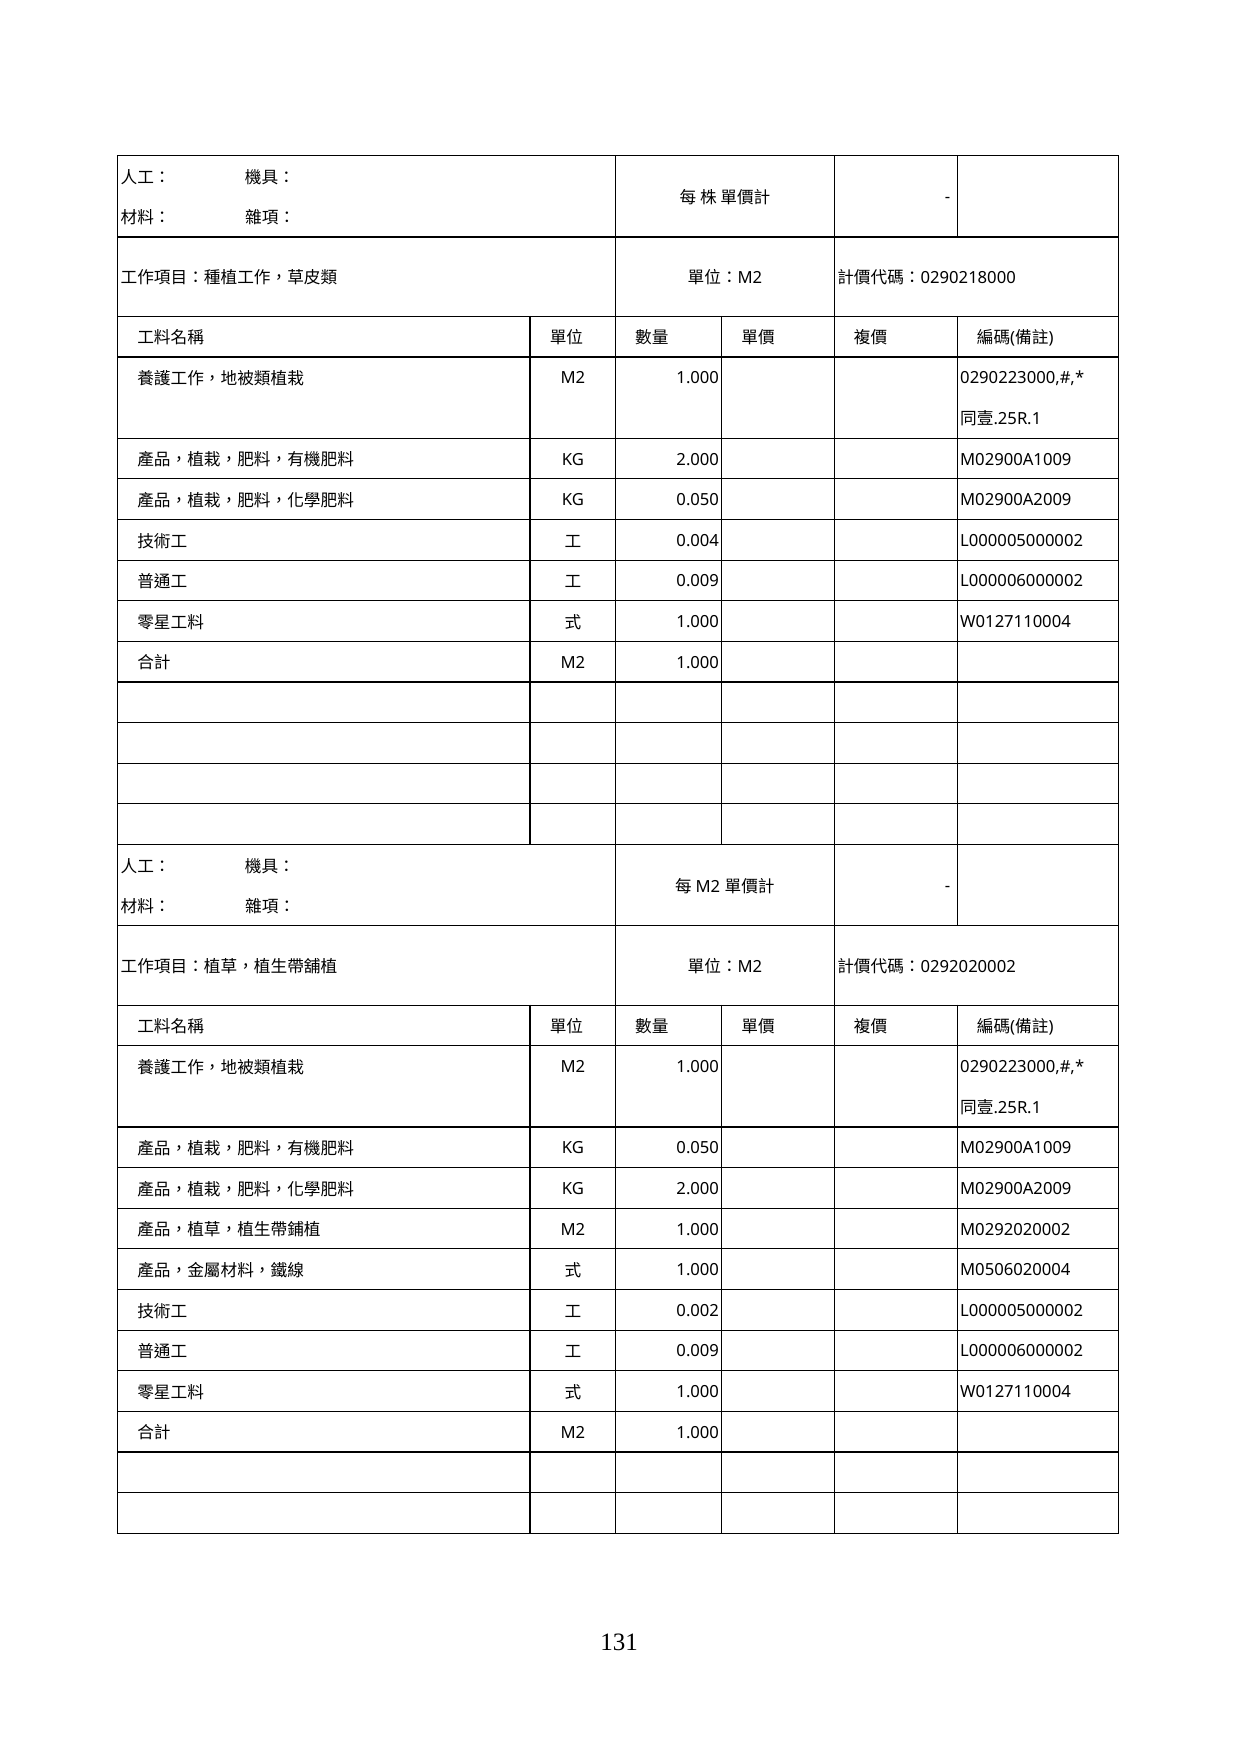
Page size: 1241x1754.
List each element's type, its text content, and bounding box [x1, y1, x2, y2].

table_cell W0127110004 [958, 1371, 1118, 1411]
table_cell 工 [531, 561, 615, 600]
table_cell 1.000 [616, 1209, 721, 1248]
table_cell [722, 520, 834, 559]
table_cell 人工： 機具： [118, 156, 615, 196]
table_cell [616, 764, 721, 803]
table_cell [616, 397, 721, 438]
table_cell KG [531, 439, 615, 478]
table_cell 式 [531, 601, 615, 641]
table_cell [835, 1209, 957, 1248]
table_cell 0.050 [616, 479, 721, 519]
table_cell [118, 764, 529, 803]
table_cell [835, 439, 957, 478]
table_cell 0.009 [616, 561, 721, 600]
table_cell [958, 1453, 1118, 1492]
table_cell [531, 723, 615, 763]
table_cell M2 [531, 642, 615, 681]
table_cell 技術工 [118, 520, 529, 559]
table_cell [616, 1453, 721, 1492]
table_cell 每 M2 單價計 [616, 845, 834, 925]
table_cell 單位 [531, 317, 615, 356]
table_cell 0290223000,#,* [958, 358, 1118, 397]
table_cell 普通工 [118, 1331, 529, 1370]
table_cell 編碼(備註) [958, 317, 1118, 356]
table_cell [722, 1086, 834, 1126]
table_cell 工 [531, 520, 615, 559]
table_cell 數量 [616, 1006, 721, 1045]
table_cell 0.002 [616, 1290, 721, 1329]
table_cell [722, 561, 834, 600]
table_cell M0506020004 [958, 1249, 1118, 1289]
table_cell 產品，植栽，肥料，化學肥料 [118, 1168, 529, 1208]
table_cell 0.009 [616, 1331, 721, 1370]
table_cell 1.000 [616, 1412, 721, 1451]
table_cell 零星工料 [118, 1371, 529, 1411]
table_cell 0.004 [616, 520, 721, 559]
table_cell [835, 1168, 957, 1208]
table_cell 1.000 [616, 358, 721, 397]
table_cell 工 [531, 1290, 615, 1329]
table_cell [835, 1249, 957, 1289]
table_cell [616, 683, 721, 722]
table_cell [616, 804, 721, 844]
table_cell 工作項目：植草，植生帶舖植 [118, 926, 615, 1004]
table_cell [835, 1493, 957, 1533]
table_cell [118, 1493, 529, 1533]
table_cell 複價 [835, 317, 957, 356]
table_cell [616, 1493, 721, 1533]
table_cell 工料名稱 [118, 1006, 529, 1045]
table_cell 1.000 [616, 642, 721, 681]
table_cell 同壹.25R.1 [958, 1086, 1118, 1126]
table_cell [958, 764, 1118, 803]
table_cell L000006000002 [958, 1331, 1118, 1370]
table_cell [835, 397, 957, 438]
table_cell 編碼(備註) [958, 1006, 1118, 1045]
table_cell 單位：M2 [616, 926, 834, 1004]
table_cell [722, 1209, 834, 1248]
table_cell [531, 804, 615, 844]
table_cell [722, 1371, 834, 1411]
table_cell [616, 1086, 721, 1126]
table_cell M2 [531, 1412, 615, 1451]
table_cell 2.000 [616, 1168, 721, 1208]
table_cell [118, 723, 529, 763]
table_cell 單位：M2 [616, 238, 834, 316]
table_cell [835, 1331, 957, 1370]
table_cell 複價 [835, 1006, 957, 1045]
table_cell KG [531, 1128, 615, 1167]
table_cell [722, 358, 834, 397]
table_cell 計價代碼：0292020002 [835, 926, 1118, 1004]
table_cell M02900A2009 [958, 479, 1118, 519]
table_cell [958, 683, 1118, 722]
table_cell 材料： 雜項： [118, 196, 615, 236]
table_cell KG [531, 1168, 615, 1208]
table_cell 產品，植栽，肥料，有機肥料 [118, 1128, 529, 1167]
table_cell [722, 1249, 834, 1289]
table_cell [722, 723, 834, 763]
table_cell [722, 1128, 834, 1167]
table_cell 0.050 [616, 1128, 721, 1167]
table_cell 同壹.25R.1 [958, 397, 1118, 438]
table_cell 工料名稱 [118, 317, 529, 356]
table_cell [531, 397, 615, 438]
table_cell [835, 1046, 957, 1086]
table_cell M02900A1009 [958, 439, 1118, 478]
table_cell 式 [531, 1371, 615, 1411]
table_cell [835, 601, 957, 641]
table_cell [835, 642, 957, 681]
table_cell [722, 1453, 834, 1492]
table_cell M02900A1009 [958, 1128, 1118, 1167]
table_cell [835, 358, 957, 397]
table_cell 養護工作，地被類植栽 [118, 358, 529, 397]
table_cell 單位 [531, 1006, 615, 1045]
table_cell 產品，植栽，肥料，化學肥料 [118, 479, 529, 519]
table_cell 單價 [722, 1006, 834, 1045]
table_cell 人工： 機具： [118, 845, 615, 884]
table_cell [118, 683, 529, 722]
table_cell [722, 764, 834, 803]
table_cell [722, 1290, 834, 1329]
table_cell 1.000 [616, 601, 721, 641]
table_cell [722, 479, 834, 519]
table_cell L000006000002 [958, 561, 1118, 600]
table_cell [118, 1453, 529, 1492]
table_cell - [835, 156, 957, 236]
table_cell [722, 439, 834, 478]
table_cell M2 [531, 358, 615, 397]
table_cell [722, 683, 834, 722]
table_cell [958, 642, 1118, 681]
table_cell [722, 642, 834, 681]
table_cell 產品，金屬材料，鐵線 [118, 1249, 529, 1289]
table_cell [722, 1046, 834, 1086]
table_cell 合計 [118, 642, 529, 681]
table_cell L000005000002 [958, 520, 1118, 559]
table_cell [958, 723, 1118, 763]
table_cell [958, 1493, 1118, 1533]
table_cell [835, 1371, 957, 1411]
table_cell [835, 804, 957, 844]
table_cell [958, 1412, 1118, 1451]
table_cell 技術工 [118, 1290, 529, 1329]
table_cell M02900A2009 [958, 1168, 1118, 1208]
table_cell [722, 601, 834, 641]
table_cell [722, 1331, 834, 1370]
table_cell 每 株 單價計 [616, 156, 834, 236]
table_cell [118, 804, 529, 844]
table_cell W0127110004 [958, 601, 1118, 641]
table_cell [531, 764, 615, 803]
table_cell [531, 1493, 615, 1533]
table_cell [118, 397, 529, 438]
table_cell [531, 683, 615, 722]
table_cell [118, 1086, 529, 1126]
table_cell KG [531, 479, 615, 519]
table_cell [835, 479, 957, 519]
table_cell 工 [531, 1331, 615, 1370]
table_cell 產品，植草，植生帶鋪植 [118, 1209, 529, 1248]
table_cell 單價 [722, 317, 834, 356]
table_cell 普通工 [118, 561, 529, 600]
table_cell [958, 804, 1118, 844]
table_cell L000005000002 [958, 1290, 1118, 1329]
table_cell [722, 1493, 834, 1533]
table_cell 數量 [616, 317, 721, 356]
table_cell [722, 804, 834, 844]
table_cell [835, 1086, 957, 1126]
table_cell 1.000 [616, 1249, 721, 1289]
table_cell 產品，植栽，肥料，有機肥料 [118, 439, 529, 478]
table_cell 材料： 雜項： [118, 885, 615, 925]
table_cell 養護工作，地被類植栽 [118, 1046, 529, 1086]
table_cell [835, 1128, 957, 1167]
table_cell [616, 723, 721, 763]
table_cell [958, 156, 1118, 236]
table_cell [958, 845, 1118, 925]
table_cell [835, 520, 957, 559]
table_cell [722, 1412, 834, 1451]
table_cell - [835, 845, 957, 925]
table_cell 2.000 [616, 439, 721, 478]
table_cell 式 [531, 1249, 615, 1289]
table_cell 1.000 [616, 1371, 721, 1411]
table_cell [835, 561, 957, 600]
table_cell [835, 1412, 957, 1451]
table_cell [531, 1453, 615, 1492]
table_cell M2 [531, 1046, 615, 1086]
table_cell [722, 1168, 834, 1208]
table_cell [835, 1290, 957, 1329]
table_cell 合計 [118, 1412, 529, 1451]
table_cell 1.000 [616, 1046, 721, 1086]
table_cell 工作項目：種植工作，草皮類 [118, 238, 615, 316]
table_cell [835, 764, 957, 803]
table_cell [835, 723, 957, 763]
table_cell M2 [531, 1209, 615, 1248]
table_cell 零星工料 [118, 601, 529, 641]
table_cell [835, 1453, 957, 1492]
table_cell M0292020002 [958, 1209, 1118, 1248]
table_cell 0290223000,#,* [958, 1046, 1118, 1086]
table_cell [531, 1086, 615, 1126]
table_cell [722, 397, 834, 438]
table_cell 計價代碼：0290218000 [835, 238, 1118, 316]
table_cell [835, 683, 957, 722]
